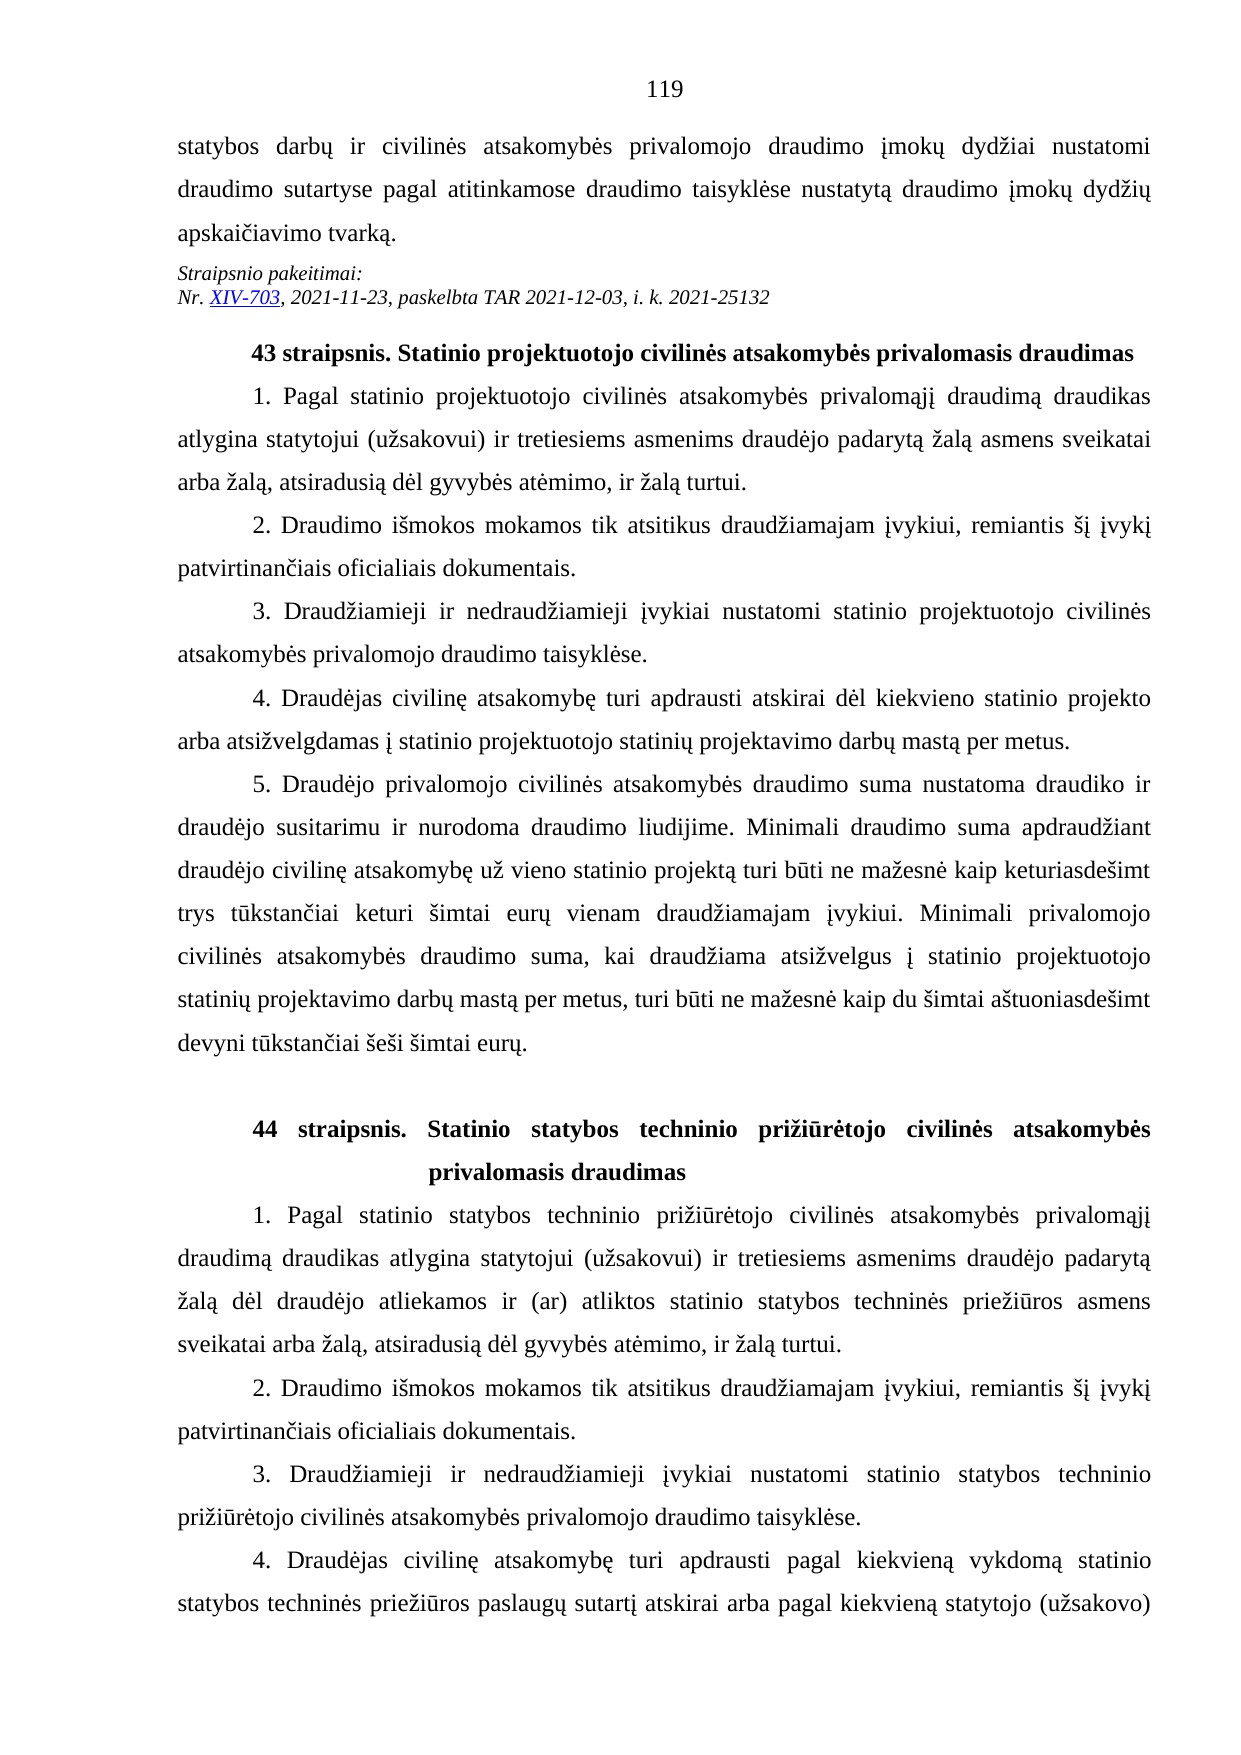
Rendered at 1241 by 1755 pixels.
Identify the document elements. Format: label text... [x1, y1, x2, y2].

text 5. Draudėjo privalomojo civilinės atsakomybės draudimo suma nustatoma draudiko ir draudėjo susitarimu ir nurodoma draudimo liudijime. Minimali draudimo suma apdraudžiant draudėjo civilinę atsakomybę už vieno statinio projektą turi būti ne mažesnė kaip keturiasdešimt trys tūkstančiai keturi šimtai eurų vienam draudžiamajam įvykiui. Minimali privalomojo civilinės atsakomybės draudimo suma, kai draudžiama atsižvelgus į statinio projektuotojo statinių projektavimo darbų mastą per metus, turi būti ne mažesnė kaip du šimtai aštuoniasdešimt devyni tūkstančiai šeši šimtai eurų. [177, 769, 1152, 1056]
text 44 straipsnis. Statinio statybos techninio prižiūrėtojo civilinės atsakomybės privalomasis draudimas [252, 1114, 1152, 1186]
text 2. Draudimo išmokos mokamos tik atsitikus draudžiamajam įvykiui, remiantis šį įvykį patvirtinančiais oficialiais dokumentais. [177, 1373, 1152, 1444]
text statybos darbų ir civilinės atsakomybės privalomojo draudimo įmokų dydžiai nustatomi draudimo sutartyse pagal atitinkamose draudimo taisyklėse nustatytą draudimo įmokų dydžių apskaičiavimo tvarką. [177, 131, 1152, 246]
text 43 straipsnis. Statinio projektuotojo civilinės atsakomybės privalomasis draudimas [251, 338, 1152, 366]
text 3. Draudžiamieji ir nedraudžiamieji įvykiai nustatomi statinio statybos techninio prižiūrėtojo civilinės atsakomybės privalomojo draudimo taisyklėse. [177, 1459, 1152, 1531]
text 4. Draudėjas civilinę atsakomybę turi apdrausti pagal kiekvieną vykdomą statinio statybos techninės priežiūros paslaugų sutartį atskirai arba pagal kiekvieną statytojo (užsakovo) [177, 1545, 1152, 1617]
text Nr. XIV-703, 2021-11-23, paskelbta TAR 2021-12-03, i. k. 2021-25132 [177, 285, 1152, 309]
text 3. Draudžiamieji ir nedraudžiamieji įvykiai nustatomi statinio projektuotojo civilinės atsakomybės privalomojo draudimo taisyklėse. [177, 596, 1152, 668]
text Straipsnio pakeitimai: [177, 261, 1152, 285]
text 1. Pagal statinio projektuotojo civilinės atsakomybės privalomąjį draudimą draudikas atlygina statytojui (užsakovui) ir tretiesiems asmenims draudėjo padarytą žalą asmens sveikatai arba žalą, atsiradusią dėl gyvybės atėmimo, ir žalą turtui. [177, 381, 1152, 496]
text 1. Pagal statinio statybos techninio prižiūrėtojo civilinės atsakomybės privalomąjį draudimą draudikas atlygina statytojui (užsakovui) ir tretiesiems asmenims draudėjo padarytą žalą dėl draudėjo atliekamos ir (ar) atliktos statinio statybos techninės priežiūros asmens sveikatai arba žalą, atsiradusią dėl gyvybės atėmimo, ir žalą turtui. [177, 1200, 1152, 1358]
text 4. Draudėjas civilinę atsakomybę turi apdrausti atskirai dėl kiekvieno statinio projekto arba atsižvelgdamas į statinio projektuotojo statinių projektavimo darbų mastą per metus. [177, 683, 1152, 754]
text 2. Draudimo išmokos mokamos tik atsitikus draudžiamajam įvykiui, remiantis šį įvykį patvirtinančiais oficialiais dokumentais. [177, 510, 1152, 582]
